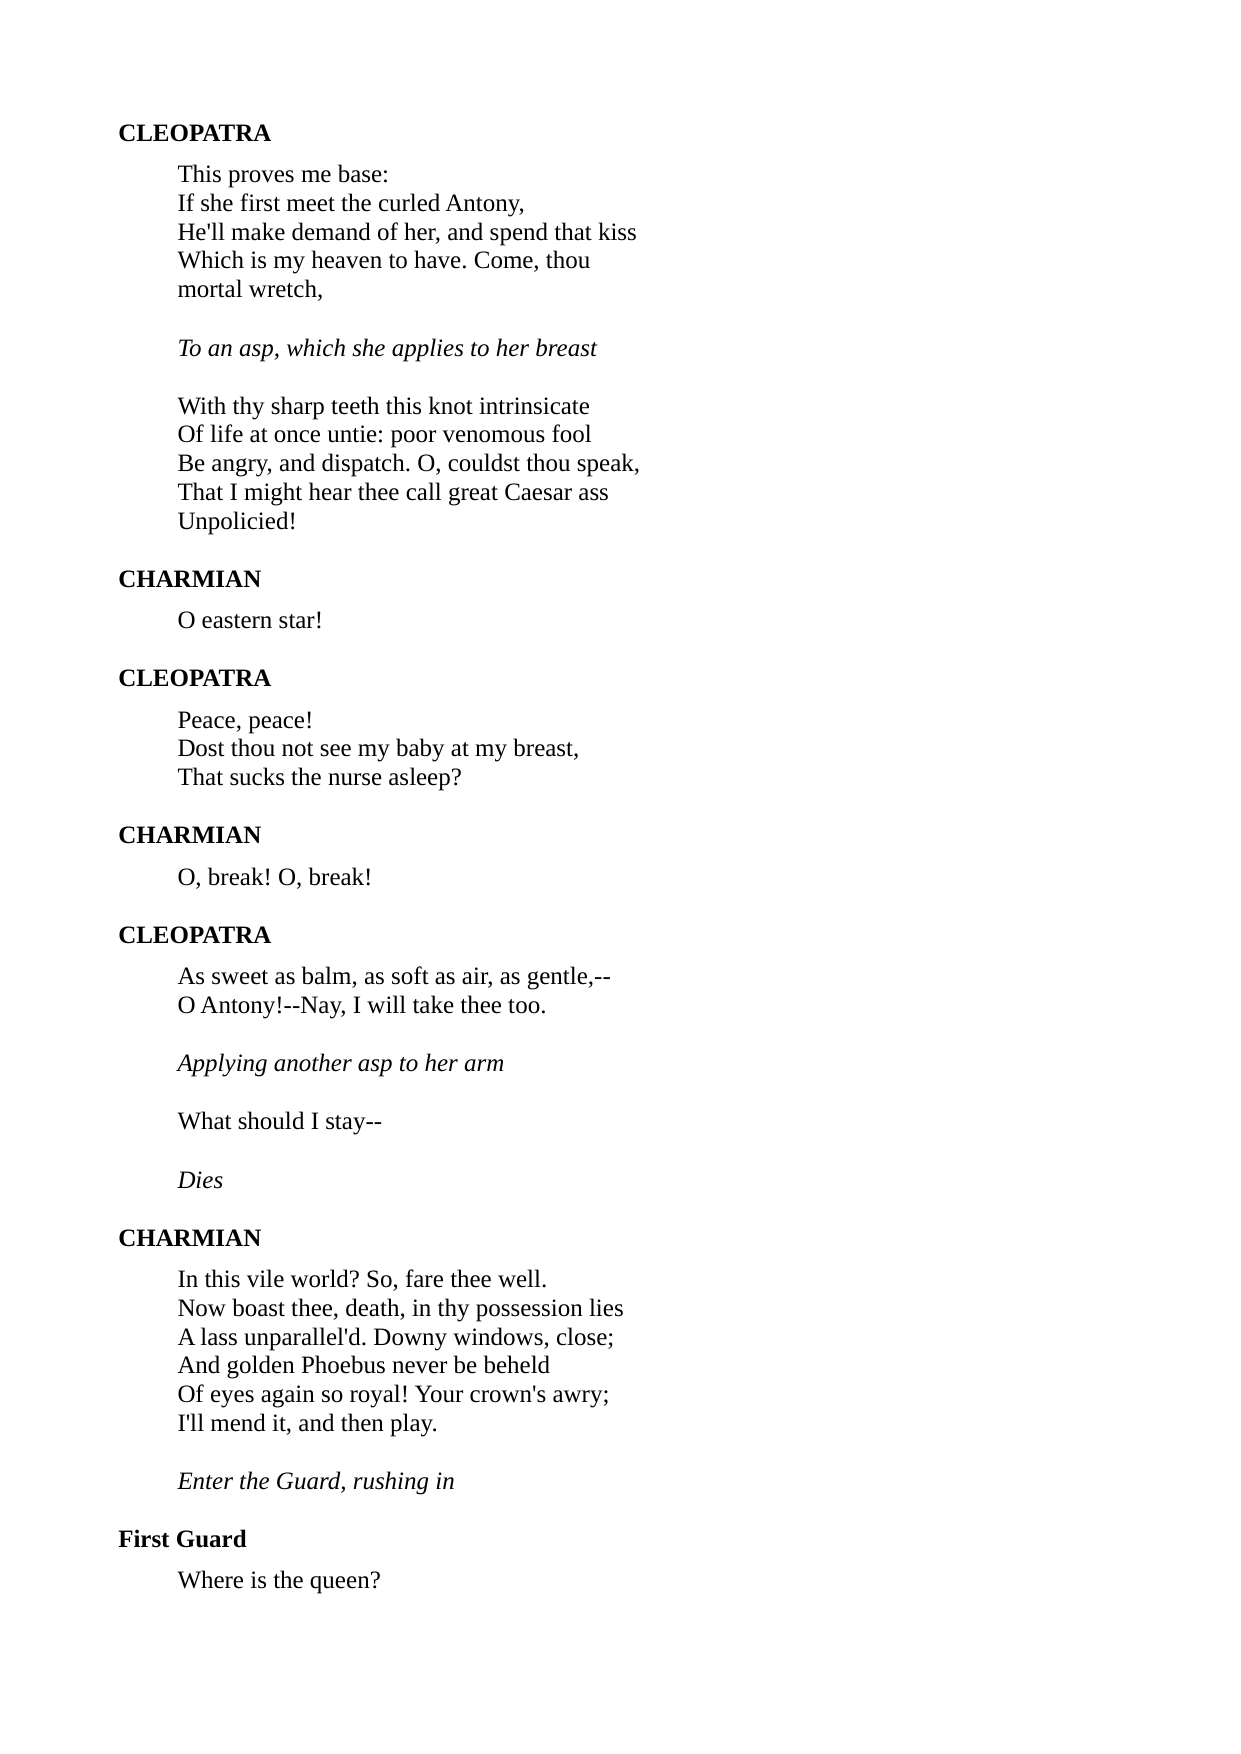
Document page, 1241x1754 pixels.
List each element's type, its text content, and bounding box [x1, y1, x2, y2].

text In this vile world? So, fare thee well. Now boast thee, death, in thy possession lies A lass unparallel'd. Downy windows, close; And golden Phoebus never be beheld Of eyes again so royal! Your crown's awry; I'll mend it, and then play. [177, 1264, 1063, 1437]
text CLEOPATRA [118, 663, 1122, 692]
text To an asp, which she applies to her breast [177, 333, 1063, 361]
text What should I stay-- [177, 1106, 1063, 1135]
text Where is the queen? [177, 1566, 1063, 1594]
text First Guard [118, 1524, 1122, 1553]
text As sweet as balm, as soft as air, as gentle,-- O Antony!--Nay, I will take thee too. [177, 961, 1063, 1019]
text Enter the Guard, rushing in [177, 1466, 1063, 1495]
text Dies [177, 1165, 1063, 1193]
text CHARMIAN [118, 821, 1122, 849]
text This proves me base: If she first meet the curled Antony, He'll make demand of her, and spend that kiss Which is my heaven to have. Come, thou mortal wretch, [177, 159, 1063, 303]
text CHARMIAN [118, 564, 1122, 593]
text With thy sharp teeth this knot intrinsicate Of life at once untie: poor venomous fool Be angry, and dispatch. O, couldst thou speak, That I might hear thee call great Caesar ass Unpolicied! [177, 391, 1063, 534]
text O, break! O, break! [177, 862, 1063, 891]
text O eastern star! [177, 605, 1063, 634]
text CHARMIAN [118, 1223, 1122, 1252]
text Applying another asp to her arm [177, 1048, 1063, 1077]
text Peace, peace! Dost thou not see my baby at my breast, That sucks the nurse asleep? [177, 705, 1063, 791]
text CLEOPATRA [118, 118, 1122, 147]
text CLEOPATRA [118, 920, 1122, 949]
